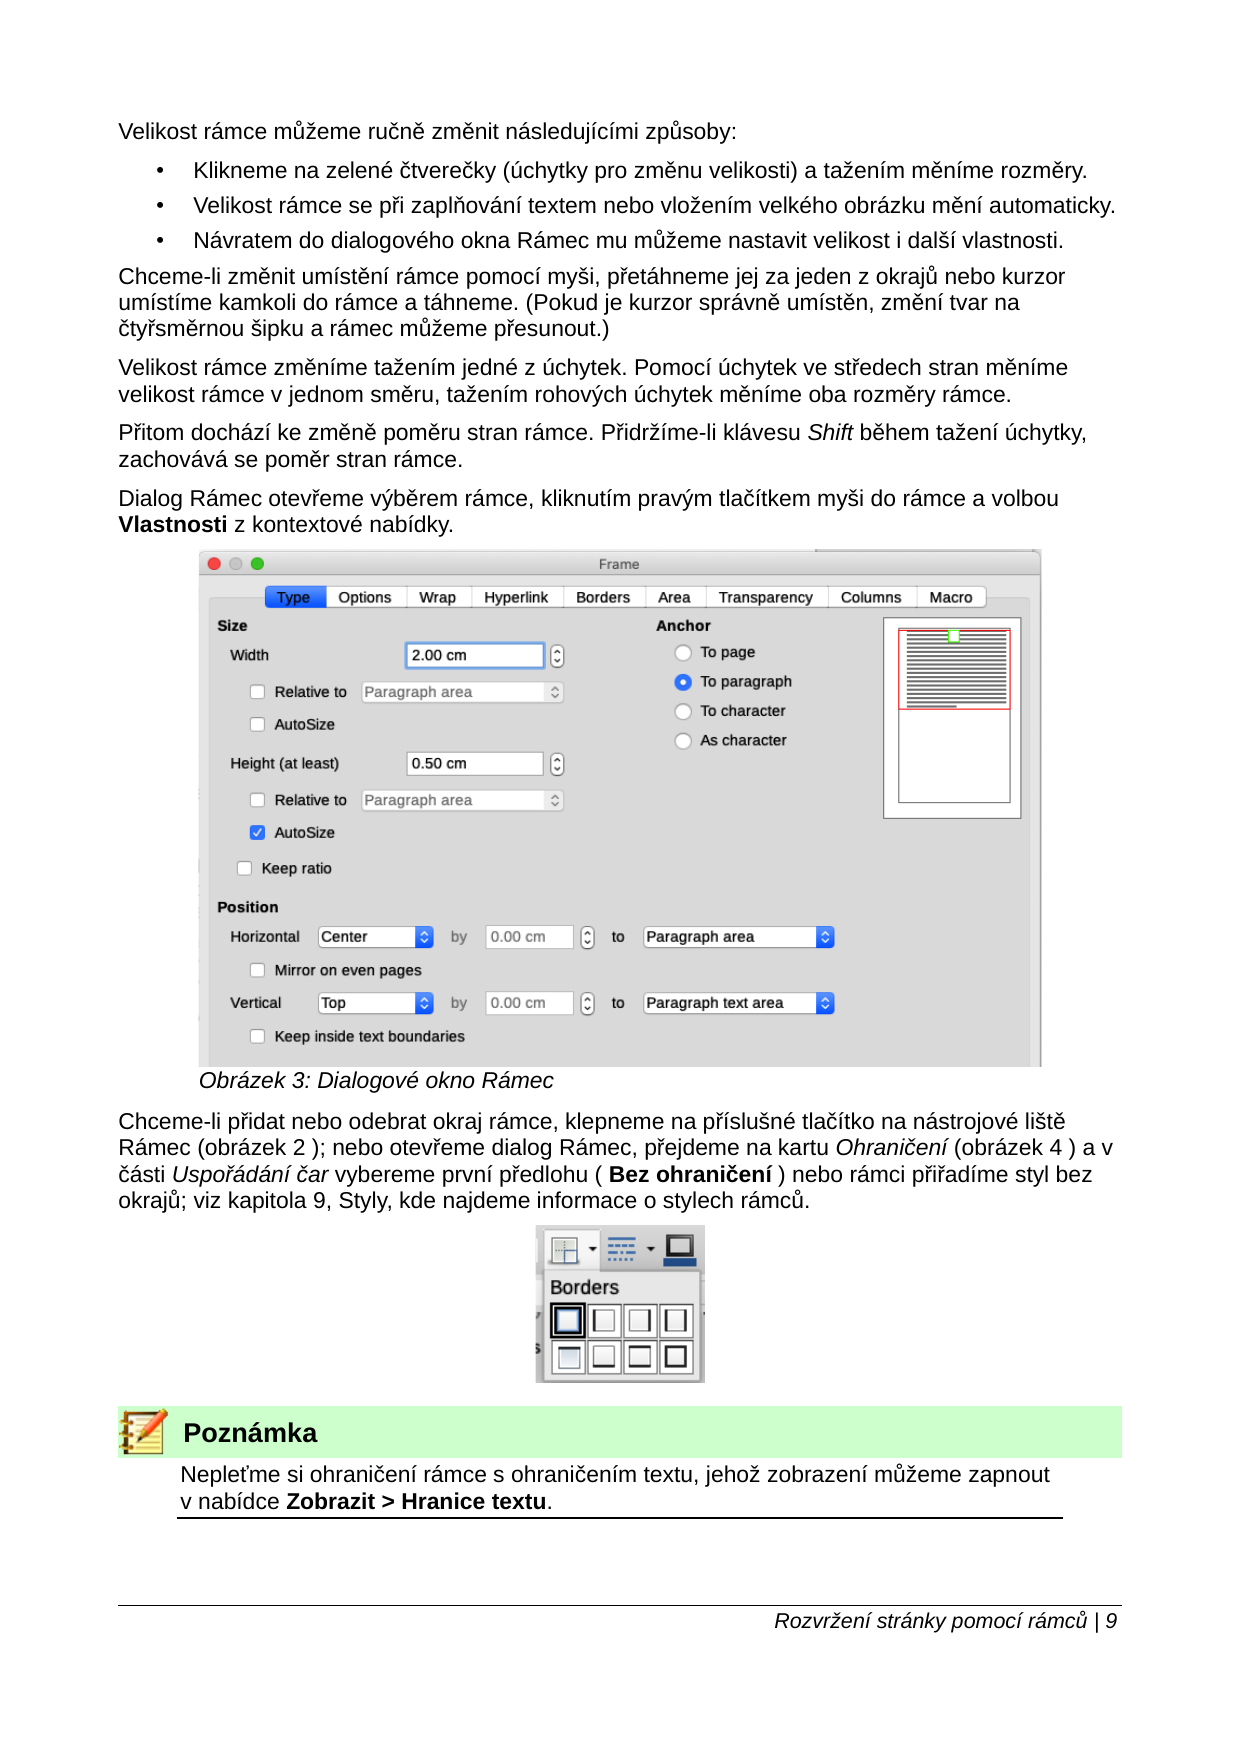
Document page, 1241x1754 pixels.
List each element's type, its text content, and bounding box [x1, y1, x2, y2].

picture [119, 1407, 170, 1458]
picture [535, 1225, 705, 1383]
text Dialog Rámec otevřeme výběrem rámce, kliknutím pravým tlačítkem myši do rámce a volbou Vlastnosti z kontextové nabídky. [118, 484, 1122, 537]
list Velikost rámce se při zaplňování textem nebo vložením velkého obrázku mění automaticky. [156, 192, 1122, 218]
text Chceme-li přidat nebo odebrat okraj rámce, klepneme na příslušné tlačítko na nástrojové liště Rámec (obrázek 2 ); nebo otevřeme dialog Rámec, přejdeme na kartu Ohraničení (obrázek 4 ) a v části Uspořádání čar vybereme první předlohu ( Bez ohraničení ) nebo rámci přiřadíme styl bez okrajů; viz kapitola 9, Styly, kde najdeme informace o stylech rámců. [118, 1108, 1122, 1213]
list Velikost rámce můžeme ručně změnit následujícími způsoby: [118, 118, 1122, 144]
list Návratem do dialogového okna Rámec mu můžeme nastavit velikost i další vlastnosti. [156, 227, 1122, 254]
text Přitom dochází ke změně poměru stran rámce. Přidržíme-li klávesu Shift během tažení úchytky, zachovává se poměr stran rámce. [118, 419, 1122, 472]
list Klikneme na zelené čtverečky (úchytky pro změnu velikosti) a tažením měníme rozměry. [156, 157, 1122, 183]
picture [198, 549, 1042, 1067]
text Velikost rámce změníme tažením jedné z úchytek. Pomocí úchytek ve středech stran měníme velikost rámce v jednom směru, tažením rohových úchytek měníme oba rozměry rámce. [118, 354, 1122, 407]
text Obrázek 3: Dialogové okno Rámec [199, 1067, 1042, 1093]
text Nepleťme si ohraničení rámce s ohraničením textu, jehož zobrazení můžeme zapnout v nabídce Zobrazit > Hranice textu. [177, 1458, 1063, 1517]
subtitle Poznámka [118, 1406, 1122, 1458]
text Chceme-li změnit umístění rámce pomocí myši, přetáhneme jej za jeden z okrajů nebo kurzor umístíme kamkoli do rámce a táhneme. (Pokud je kurzor správně umístěn, změní tvar na čtyřsměrnou šipku a rámec můžeme přesunout.) [118, 263, 1122, 342]
